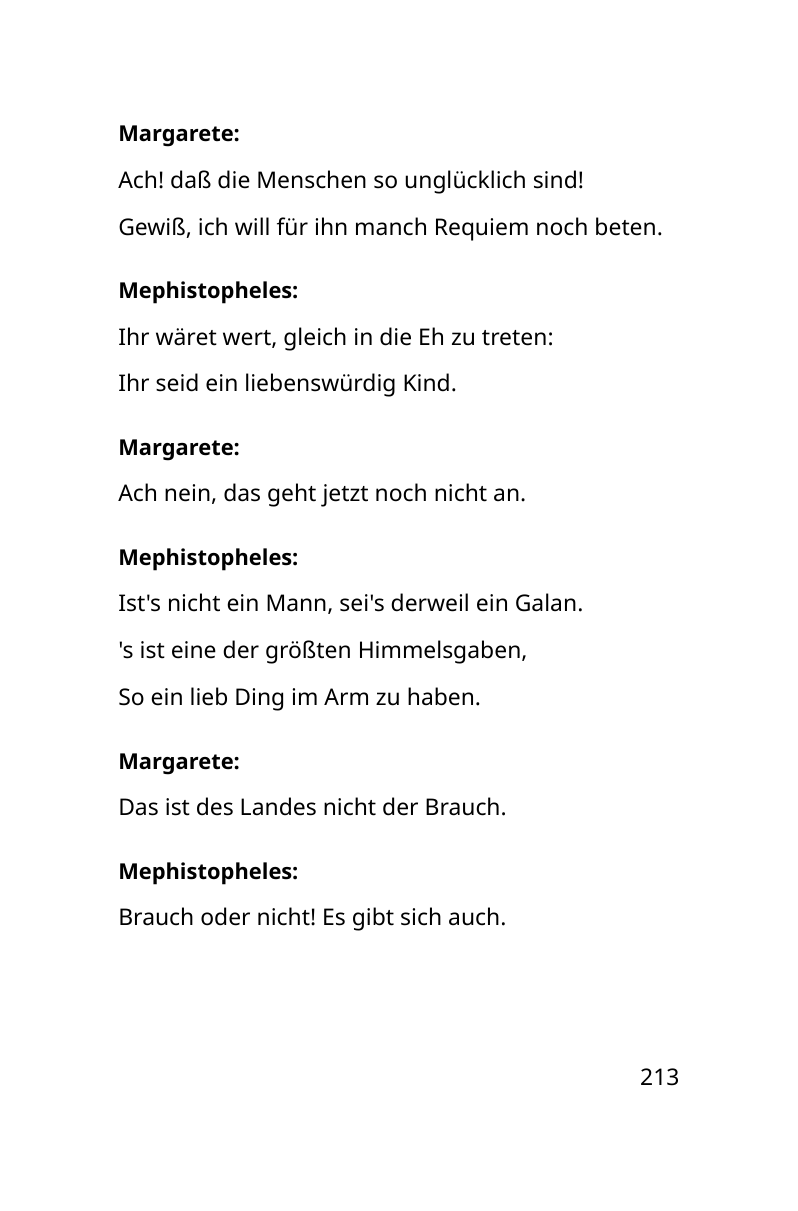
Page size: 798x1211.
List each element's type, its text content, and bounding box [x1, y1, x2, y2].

text Margarete: Ach! daß die Menschen so unglücklich sind! Gewiß, ich will für ihn manch Requiem noch beten. [118, 118, 679, 242]
text Margarete: Ach nein, das geht jetzt noch nicht an. [118, 432, 679, 508]
text Margarete: Das ist des Landes nicht der Brauch. [118, 746, 679, 822]
text Mephistopheles: Ihr wäret wert, gleich in die Eh zu treten: Ihr seid ein liebenswürdig Kind. [118, 275, 679, 398]
text Mephistopheles: Brauch oder nicht! Es gibt sich auch. [118, 856, 679, 932]
text Mephistopheles: Ist's nicht ein Mann, sei's derweil ein Galan. 's ist eine der größten Himmelsgaben, So ein lieb Ding im Arm zu haben. [118, 542, 679, 712]
